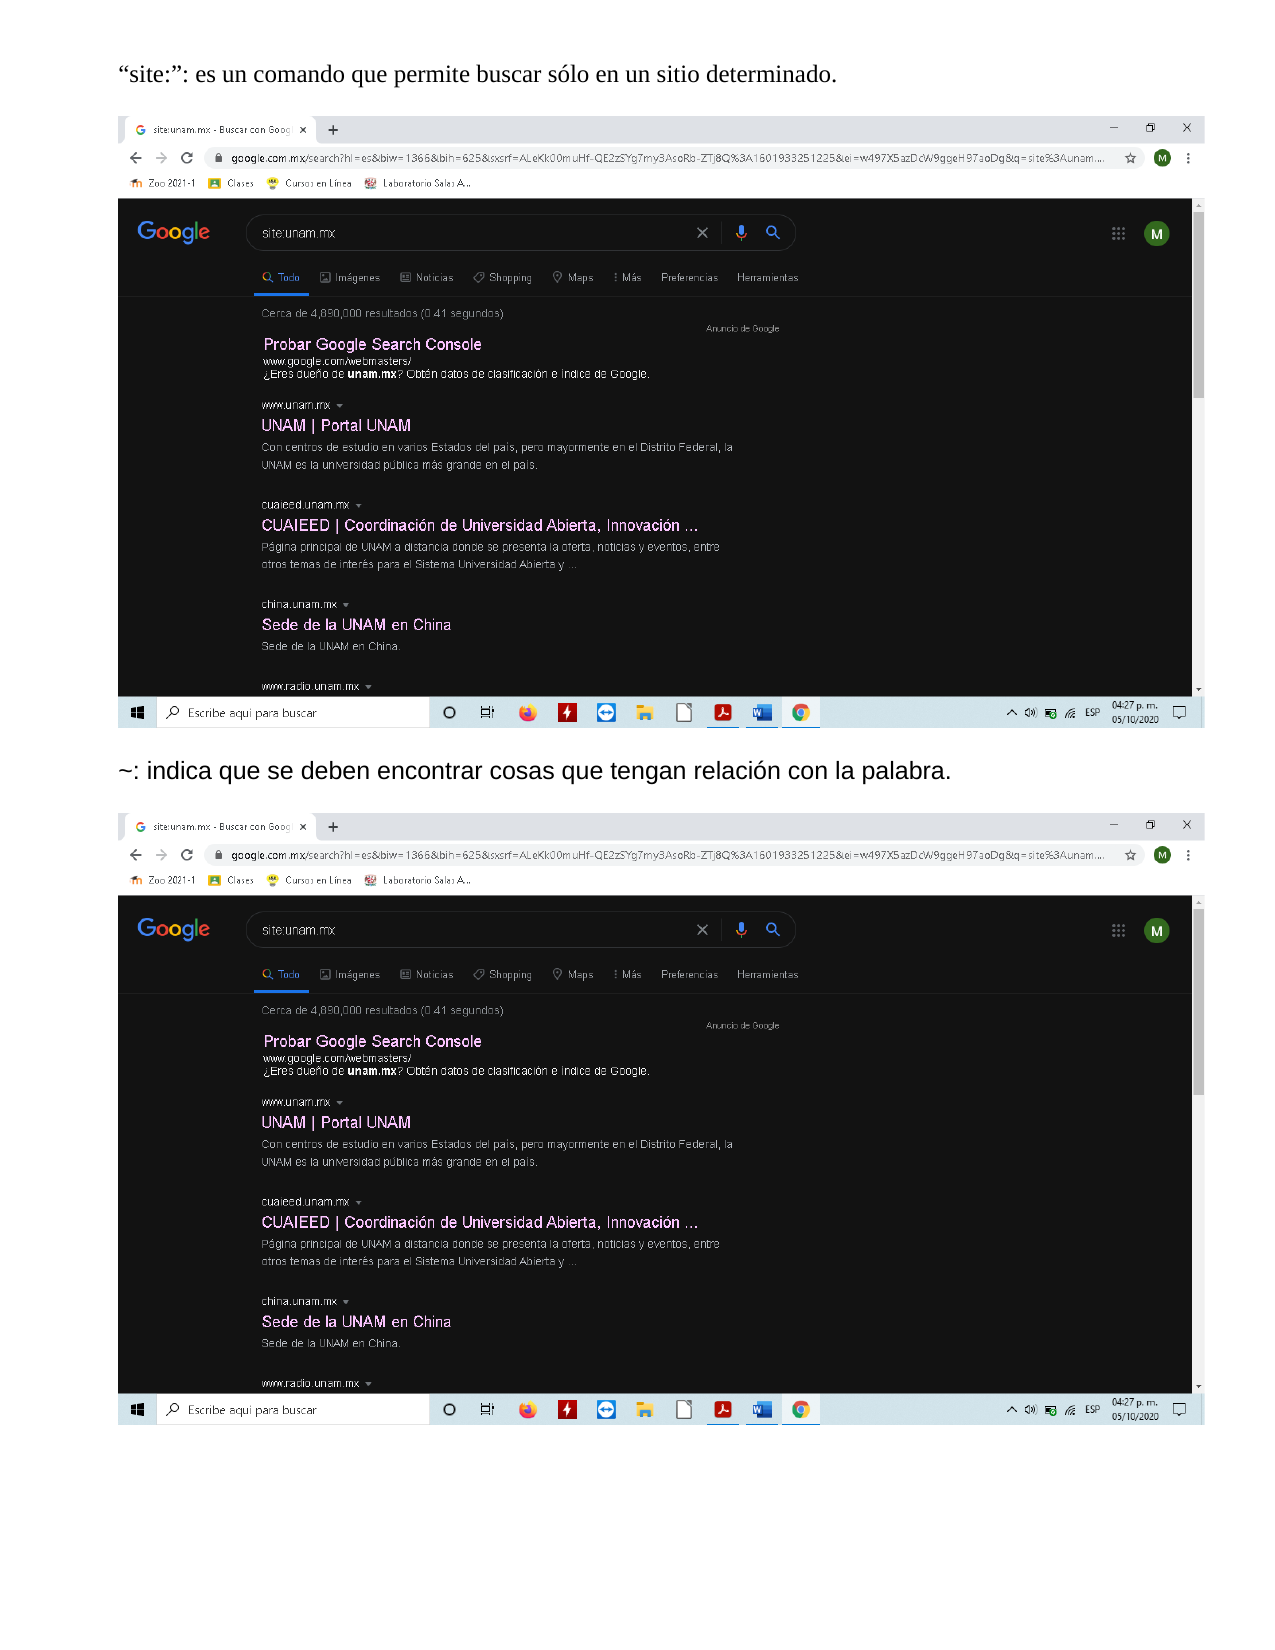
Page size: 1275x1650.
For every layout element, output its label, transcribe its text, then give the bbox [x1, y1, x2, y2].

text “site:”: es un comando que permite buscar sólo en un sitio determinado. [118, 59, 1205, 88]
text ~: indica que se deben encontrar cosas que tengan relación con la palabra. [118, 756, 1205, 785]
